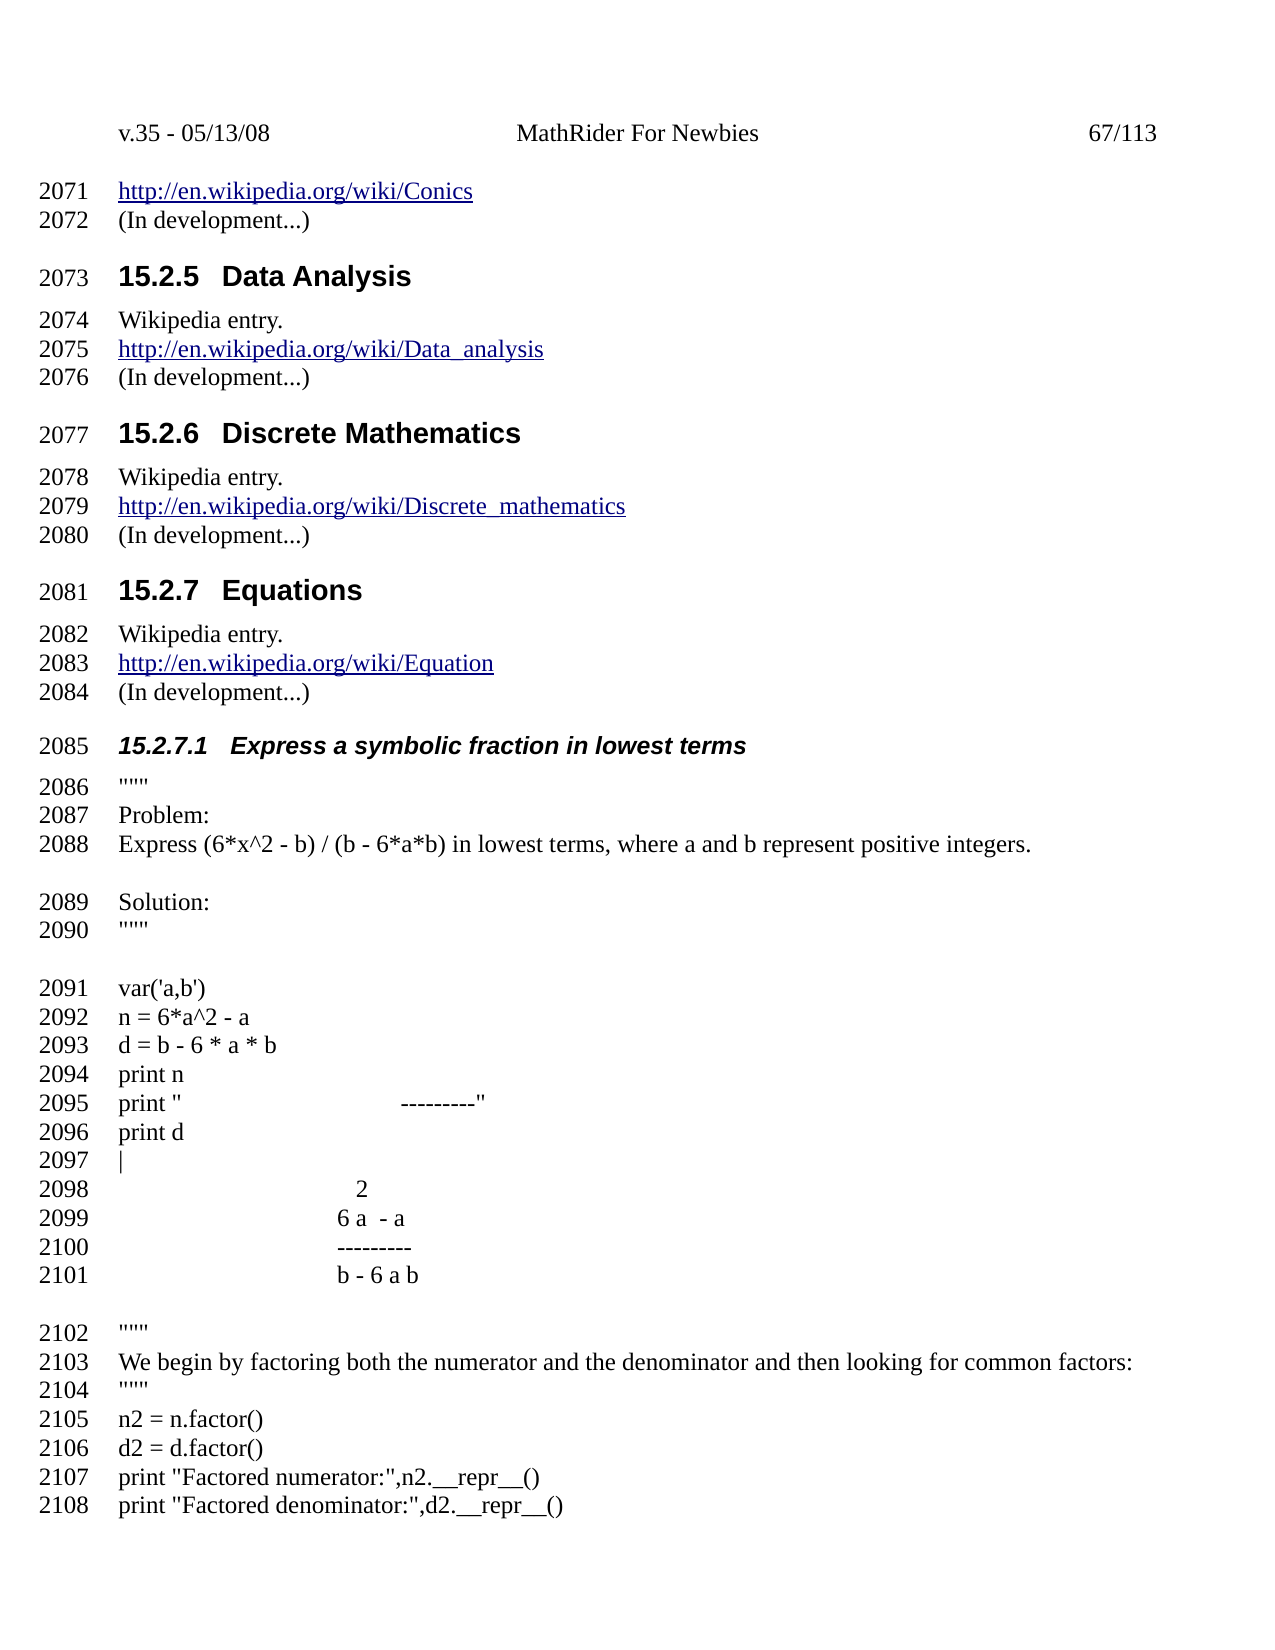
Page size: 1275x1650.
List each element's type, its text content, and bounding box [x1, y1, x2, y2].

text http://en.wikipedia.org/wiki/Data_analysis [118, 334, 1157, 362]
text Wikipedia entry. [118, 619, 1157, 648]
text n = 6*a^2 - a [118, 1002, 1157, 1031]
text Wikipedia entry. [118, 305, 1157, 334]
text --------- [118, 1232, 1157, 1261]
text | [118, 1146, 1157, 1174]
subtitle Express a symbolic fraction in lowest terms [118, 731, 1157, 759]
text print "Factored denominator:",d2.__repr__() [118, 1491, 1157, 1519]
subtitle Discrete Mathematics [118, 416, 1157, 450]
text """ [118, 772, 1157, 801]
text 6 a - a [118, 1203, 1157, 1232]
subtitle Equations [118, 573, 1157, 607]
text (In development...) [118, 205, 1157, 234]
text print "Factored numerator:",n2.__repr__() [118, 1462, 1157, 1491]
text http://en.wikipedia.org/wiki/Discrete_mathematics [118, 491, 1157, 520]
text print " ---------" [118, 1088, 1157, 1117]
text d = b - 6 * a * b [118, 1031, 1157, 1059]
text Express (6*x^2 - b) / (b - 6*a*b) in lowest terms, where a and b represent positive integers. [118, 829, 1157, 858]
text We begin by factoring both the numerator and the denominator and then looking for common factors: [118, 1347, 1157, 1376]
text d2 = d.factor() [118, 1433, 1157, 1462]
text (In development...) [118, 362, 1157, 391]
text Problem: [118, 801, 1157, 829]
text print d [118, 1117, 1157, 1146]
text http://en.wikipedia.org/wiki/Equation [118, 648, 1157, 677]
text print n [118, 1059, 1157, 1088]
subtitle Data Analysis [118, 259, 1157, 292]
text (In development...) [118, 520, 1157, 548]
text Wikipedia entry. [118, 462, 1157, 491]
text var('a,b') [118, 973, 1157, 1002]
text n2 = n.factor() [118, 1404, 1157, 1433]
text 2 [118, 1174, 1157, 1203]
text Solution: [118, 887, 1157, 916]
text b - 6 a b [118, 1261, 1157, 1289]
text """ [118, 1318, 1157, 1347]
text """ [118, 1376, 1157, 1404]
text http://en.wikipedia.org/wiki/Conics [118, 176, 1157, 205]
text (In development...) [118, 677, 1157, 706]
text """ [118, 916, 1157, 944]
